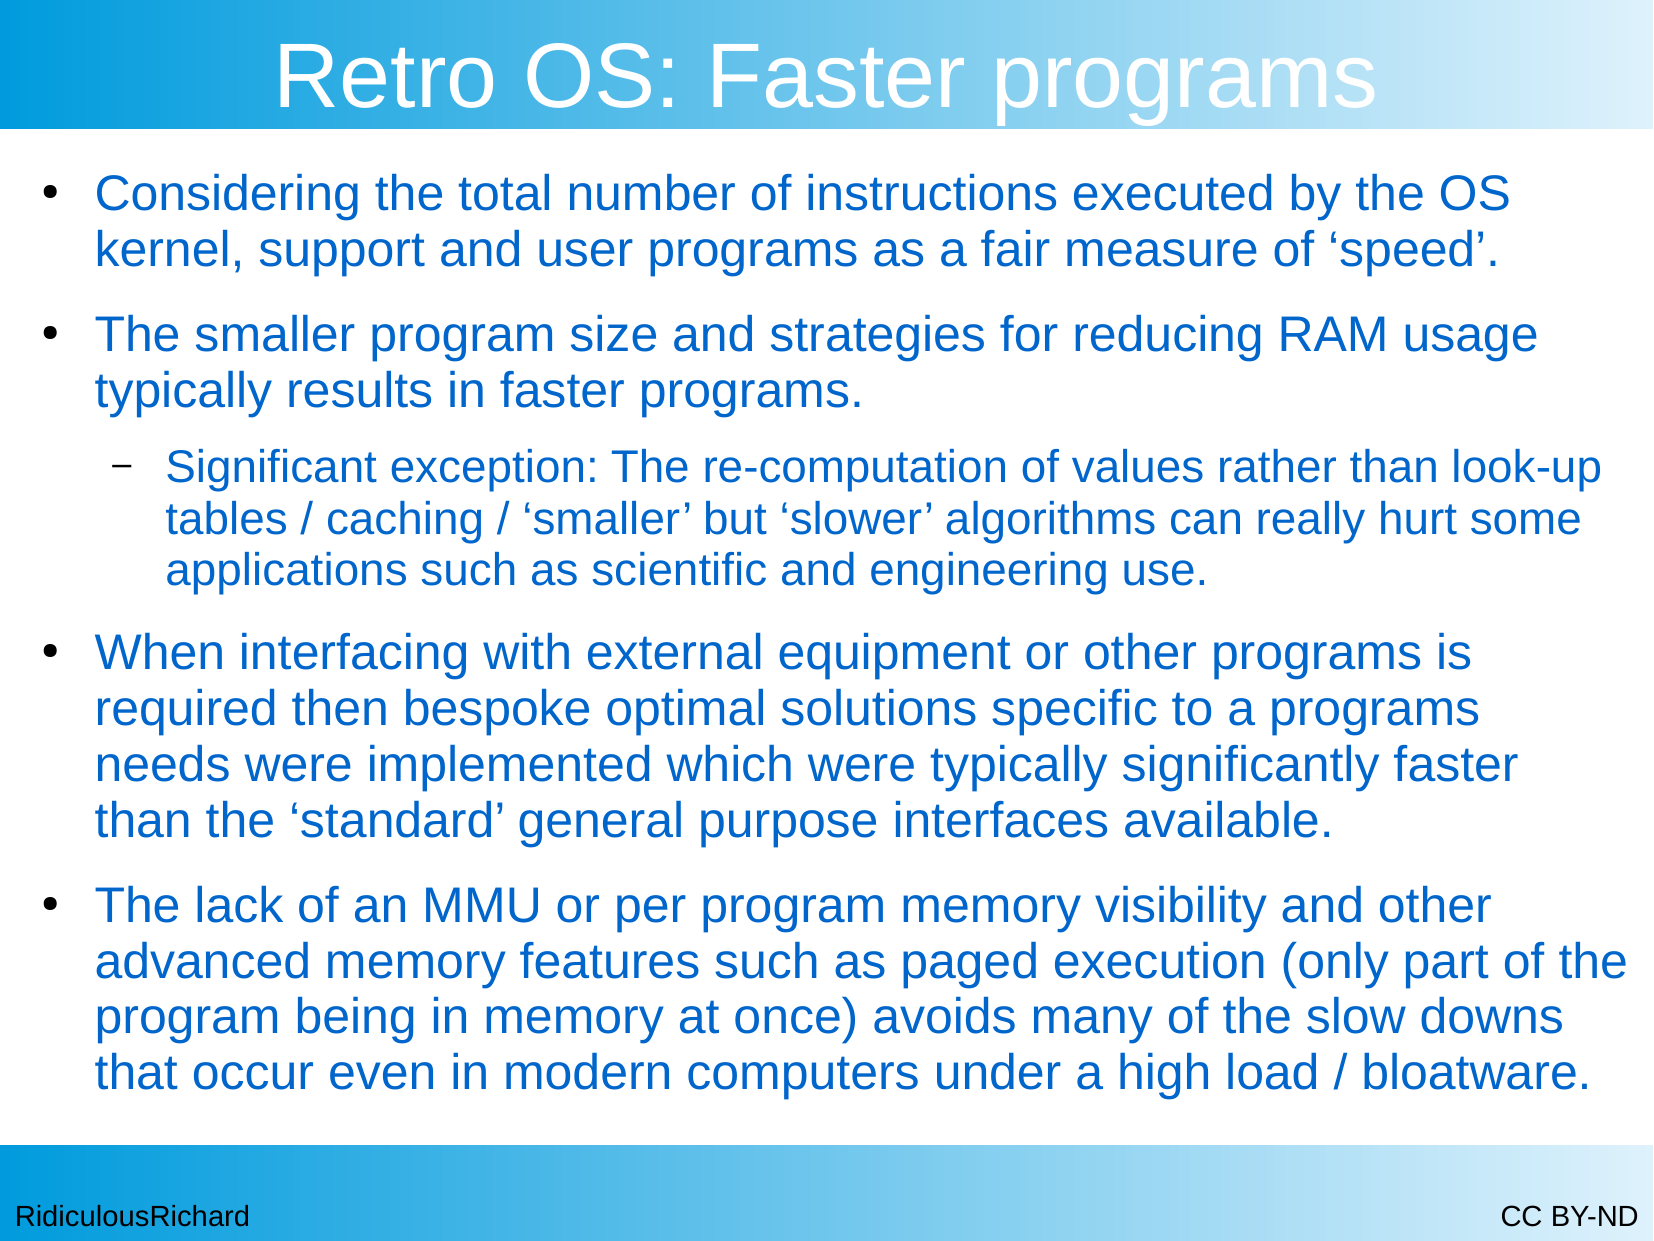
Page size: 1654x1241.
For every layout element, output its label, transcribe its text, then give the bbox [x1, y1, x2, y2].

title Retro OS: Faster programs [47, 0, 1607, 165]
list Considering the total number of instructions executed by the OS kernel, support and user programs as a fair measure of ‘speed’. The smaller program size and strategies for reducing RAM usage typically results in faster programs. Significant exception: The re-computation of values rather than look-up tables / caching / ‘smaller’ but ‘slower’ algorithms can really hurt some applications such as scientific and engineering use. When interfacing with external equipment or other programs is required then bespoke optimal solutions specific to a programs needs were implemented which were typically significantly faster than the ‘standard’ general purpose interfaces available. The lack of an MMU or per program memory visibility and other advanced memory features such as paged execution (only part of the program being in memory at once) avoids many of the slow downs that occur even in modern computers under a high load / bloatware. [23, 165, 1630, 1123]
